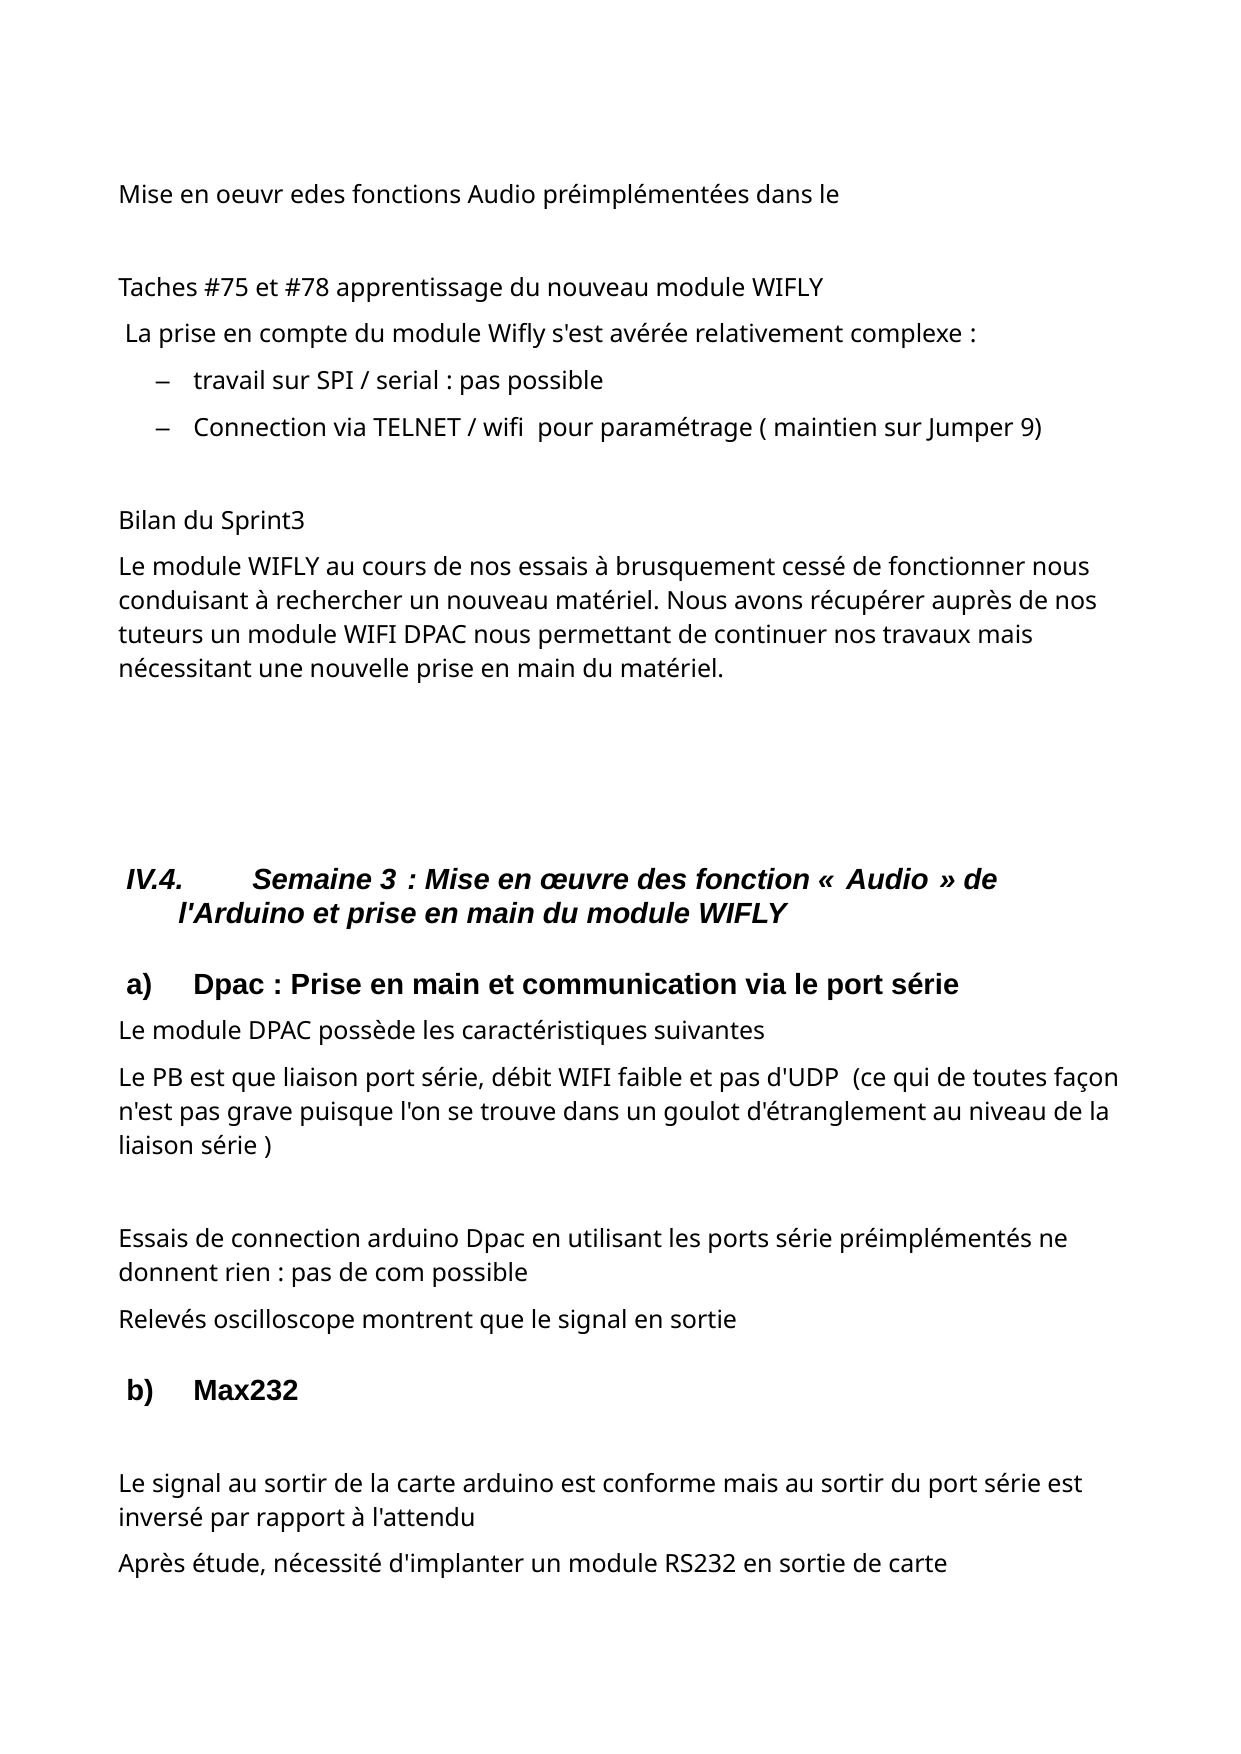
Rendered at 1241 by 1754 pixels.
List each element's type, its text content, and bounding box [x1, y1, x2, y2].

text Après étude, nécessité d'implanter un module RS232 en sortie de carte [118, 1546, 1122, 1580]
text Le module DPAC possède les caractéristiques suivantes [118, 1013, 1122, 1047]
list travail sur SPI / serial : pas possible [156, 363, 1122, 397]
subtitle Max232 [118, 1373, 1122, 1406]
list Connection via TELNET / wifi pour paramétrage ( maintien sur Jumper 9) [156, 409, 1122, 443]
text Le module WIFLY au cours de nos essais à brusquement cessé de fonctionner nous conduisant à rechercher un nouveau matériel. Nous avons récupérer auprès de nos tuteurs un module WIFI DPAC nous permettant de continuer nos travaux mais nécessitant une nouvelle prise en main du matériel. [118, 549, 1122, 685]
text Essais de connection arduino Dpac en utilisant les ports série préimplémentés ne donnent rien : pas de com possible [118, 1221, 1122, 1289]
text Le signal au sortir de la carte arduino est conforme mais au sortir du port série est inversé par rapport à l'attendu [118, 1466, 1122, 1534]
subtitle Dpac : Prise en main et communication via le port série [118, 967, 1122, 1000]
text Taches #75 et #78 apprentissage du nouveau module WIFLY [118, 269, 1122, 303]
subtitle Semaine 3 : Mise en œuvre des fonction « Audio » de l'Arduino et prise en main du module WIFLY [118, 862, 1122, 929]
text Mise en oeuvr edes fonctions Audio préimplémentées dans le [118, 176, 1122, 210]
text Relevés oscilloscope montrent que le signal en sortie [118, 1301, 1122, 1335]
text La prise en compte du module Wifly s'est avérée relativement complexe : [118, 316, 1122, 350]
text Bilan du Sprint3 [118, 502, 1122, 536]
text Le PB est que liaison port série, débit WIFI faible et pas d'UDP (ce qui de toutes façon n'est pas grave puisque l'on se trouve dans un goulot d'étranglement au niveau de la liaison série ) [118, 1059, 1122, 1162]
